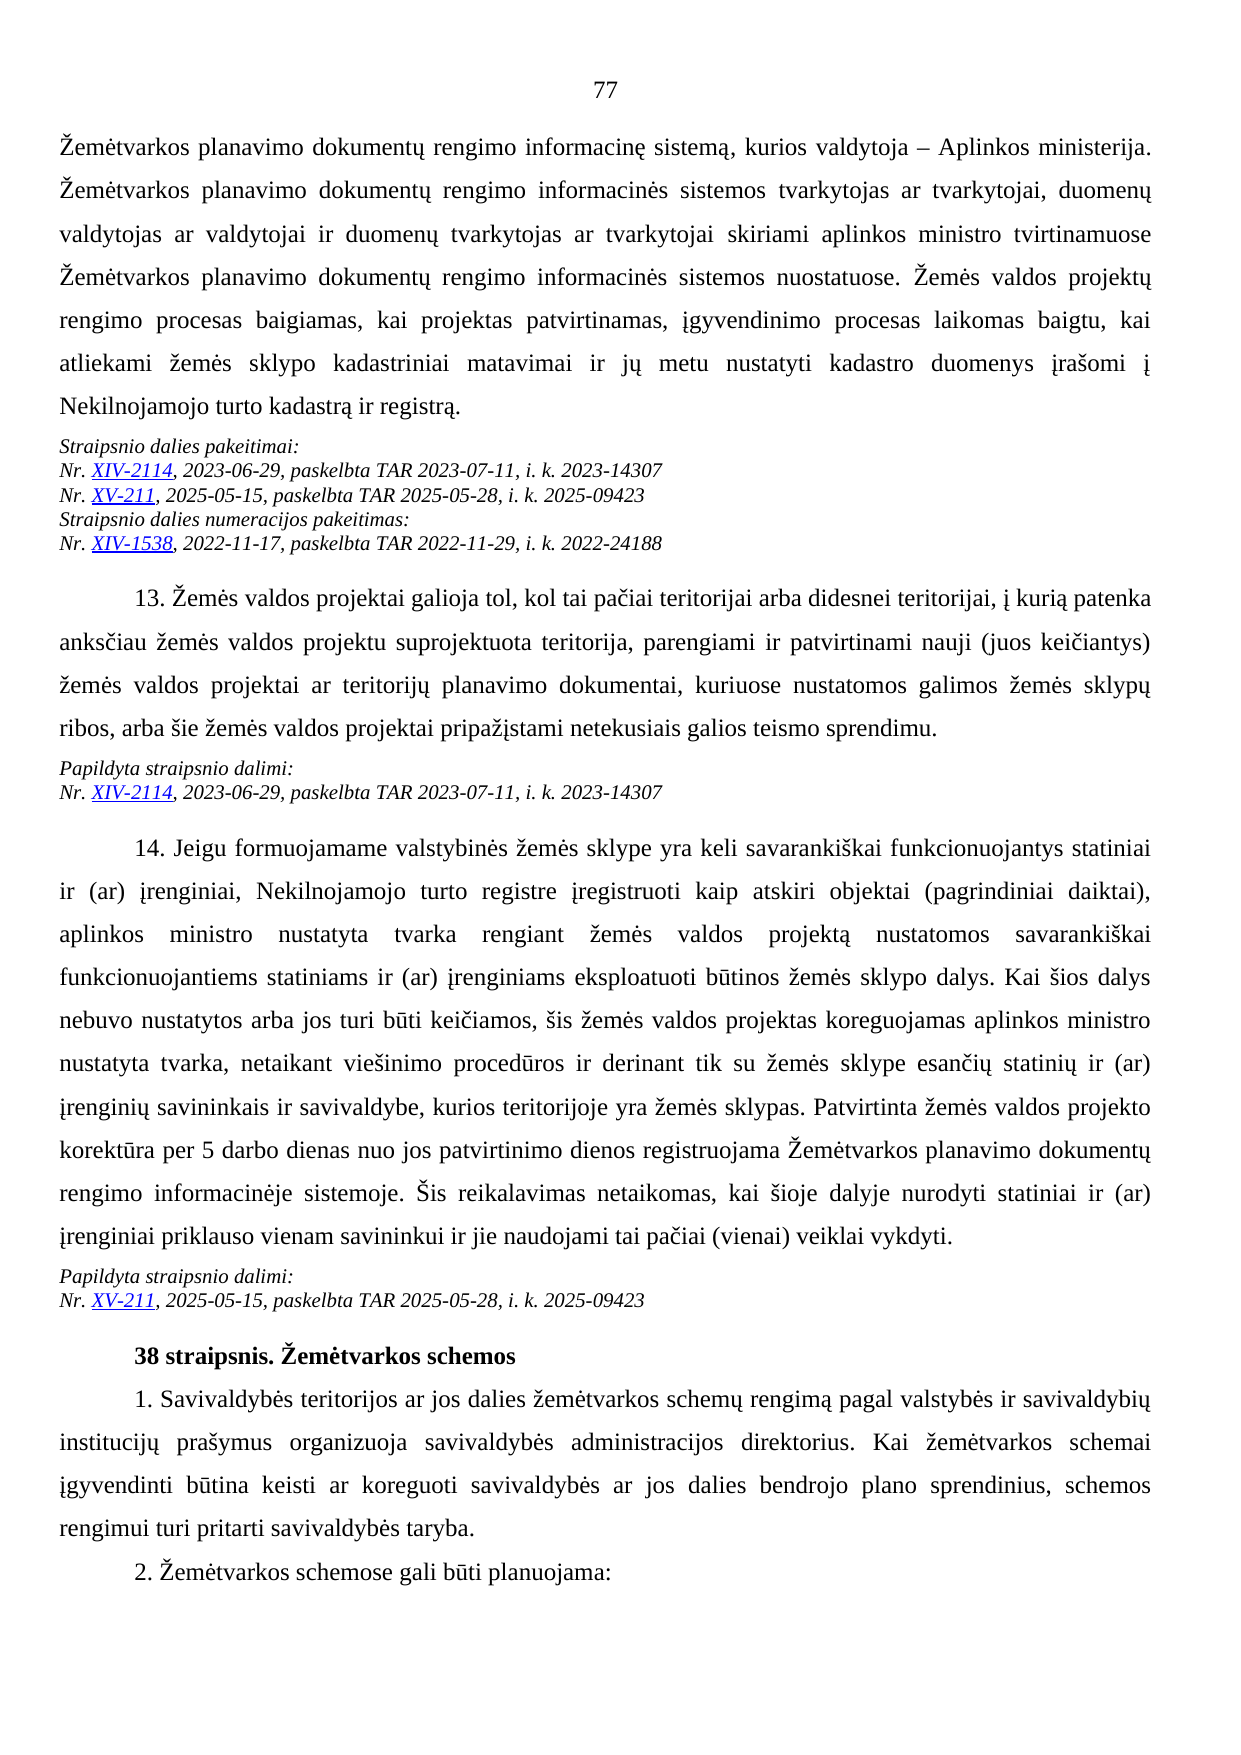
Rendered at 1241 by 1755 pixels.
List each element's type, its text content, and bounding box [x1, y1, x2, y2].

text Nr. XV-211, 2025-05-15, paskelbta TAR 2025-05-28, i. k. 2025-09423 [59, 1288, 1152, 1312]
text Žemėtvarkos planavimo dokumentų rengimo informacinę sistemą, kurios valdytoja – Aplinkos ministerija. Žemėtvarkos planavimo dokumentų rengimo informacinės sistemos tvarkytojas ar tvarkytojai, duomenų valdytojas ar valdytojai ir duomenų tvarkytojas ar tvarkytojai skiriami aplinkos ministro tvirtinamuose Žemėtvarkos planavimo dokumentų rengimo informacinės sistemos nuostatuose. Žemės valdos projektų rengimo procesas baigiamas, kai projektas patvirtinamas, įgyvendinimo procesas laikomas baigtu, kai atliekami žemės sklypo kadastriniai matavimai ir jų metu nustatyti kadastro duomenys įrašomi į Nekilnojamojo turto kadastrą ir registrą. [59, 132, 1152, 420]
text Papildyta straipsnio dalimi: [59, 1264, 1152, 1288]
text Nr. XIV-1538, 2022-11-17, paskelbta TAR 2022-11-29, i. k. 2022-24188 [59, 531, 1152, 555]
text 14. Jeigu formuojamame valstybinės žemės sklype yra keli savarankiškai funkcionuojantys statiniai ir (ar) įrenginiai, Nekilnojamojo turto registre įregistruoti kaip atskiri objektai (pagrindiniai daiktai), aplinkos ministro nustatyta tvarka rengiant žemės valdos projektą nustatomos savarankiškai funkcionuojantiems statiniams ir (ar) įrenginiams eksploatuoti būtinos žemės sklypo dalys. Kai šios dalys nebuvo nustatytos arba jos turi būti keičiamos, šis žemės valdos projektas koreguojamas aplinkos ministro nustatyta tvarka, netaikant viešinimo procedūros ir derinant tik su žemės sklype esančių statinių ir (ar) įrenginių savininkais ir savivaldybe, kurios teritorijoje yra žemės sklypas. Patvirtinta žemės valdos projekto korektūra per 5 darbo dienas nuo jos patvirtinimo dienos registruojama Žemėtvarkos planavimo dokumentų rengimo informacinėje sistemoje. Šis reikalavimas netaikomas, kai šioje dalyje nurodyti statiniai ir (ar) įrenginiai priklauso vienam savininkui ir jie naudojami tai pačiai (vienai) veiklai vykdyti. [59, 833, 1152, 1250]
text 1. Savivaldybės teritorijos ar jos dalies žemėtvarkos schemų rengimą pagal valstybės ir savivaldybių institucijų prašymus organizuoja savivaldybės administracijos direktorius. Kai žemėtvarkos schemai įgyvendinti būtina keisti ar koreguoti savivaldybės ar jos dalies bendrojo plano sprendinius, schemos rengimui turi pritarti savivaldybės taryba. [59, 1384, 1152, 1542]
text 38 straipsnis. Žemėtvarkos schemos [59, 1341, 1152, 1370]
text Nr. XIV-2114, 2023-06-29, paskelbta TAR 2023-07-11, i. k. 2023-14307 [59, 458, 1152, 482]
text Papildyta straipsnio dalimi: [59, 756, 1152, 780]
text Nr. XV-211, 2025-05-15, paskelbta TAR 2025-05-28, i. k. 2025-09423 [59, 482, 1152, 507]
text 2. Žemėtvarkos schemose gali būti planuojama: [59, 1557, 1152, 1585]
text Straipsnio dalies pakeitimai: [59, 434, 1152, 458]
text 13. Žemės valdos projektai galioja tol, kol tai pačiai teritorijai arba didesnei teritorijai, į kurią patenka anksčiau žemės valdos projektu suprojektuota teritorija, parengiami ir patvirtinami nauji (juos keičiantys) žemės valdos projektai ar teritorijų planavimo dokumentai, kuriuose nustatomos galimos žemės sklypų ribos, arba šie žemės valdos projektai pripažįstami netekusiais galios teismo sprendimu. [59, 583, 1152, 742]
text Straipsnio dalies numeracijos pakeitimas: [59, 507, 1152, 531]
text Nr. XIV-2114, 2023-06-29, paskelbta TAR 2023-07-11, i. k. 2023-14307 [59, 780, 1152, 804]
